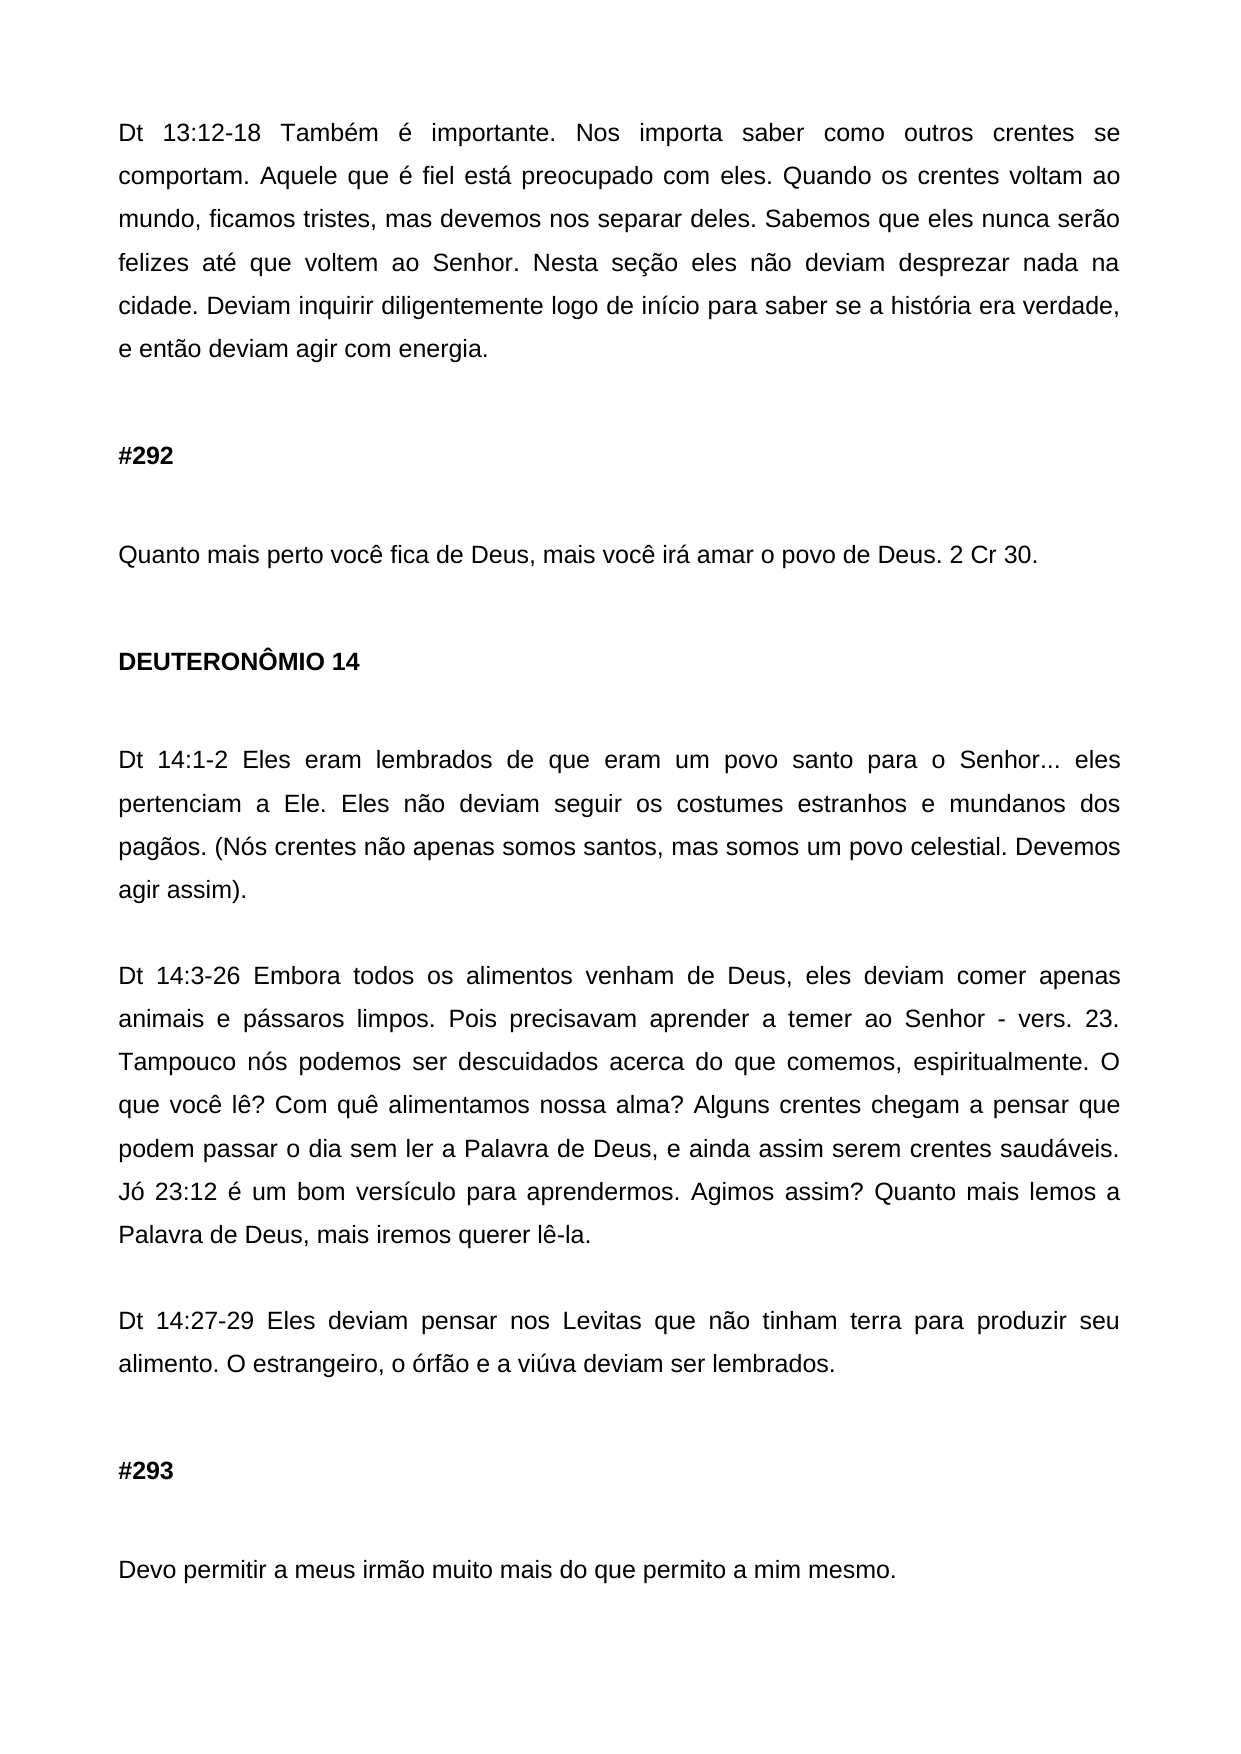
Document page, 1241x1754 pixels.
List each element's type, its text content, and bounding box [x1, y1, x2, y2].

text Dt 14:3-26 Embora todos os alimentos venham de Deus, eles deviam comer apenas animais e pássaros limpos. Pois precisavam aprender a temer ao Senhor - vers. 23. Tampouco nós podemos ser descuidados acerca do que comemos, espiritualmente. O que você lê? Com quê alimentamos nossa alma? Alguns crentes chegam a pensar que podem passar o dia sem ler a Palavra de Deus, e ainda assim serem crentes saudáveis. Jó 23:12 é um bom versículo para aprendermos. Agimos assim? Quanto mais lemos a Palavra de Deus, mais iremos querer lê-la. [118, 961, 1122, 1248]
subtitle #292 [118, 441, 1122, 469]
text Dt 14:27-29 Eles deviam pensar nos Levitas que não tinham terra para produzir seu alimento. O estrangeiro, o órfão e a viúva deviam ser lembrados. [118, 1306, 1122, 1378]
subtitle DEUTERONÔMIO 14 [118, 647, 1122, 675]
text Dt 14:1-2 Eles eram lembrados de que eram um povo santo para o Senhor... eles pertenciam a Ele. Eles não deviam seguir os costumes estranhos e mundanos dos pagãos. (Nós crentes não apenas somos santos, mas somos um povo celestial. Devemos agir assim). [118, 745, 1122, 903]
text Quanto mais perto você fica de Deus, mais você irá amar o povo de Deus. 2 Cr 30. [118, 539, 1122, 568]
text Devo permitir a meus irmão muito mais do que permito a mim mesmo. [118, 1555, 1122, 1584]
text Dt 13:12-18 Também é importante. Nos importa saber como outros crentes se comportam. Aquele que é fiel está preocupado com eles. Quando os crentes voltam ao mundo, ficamos tristes, mas devemos nos separar deles. Sabemos que eles nunca serão felizes até que voltem ao Senhor. Nesta seção eles não deviam desprezar nada na cidade. Deviam inquirir diligentemente logo de início para saber se a história era verdade, e então deviam agir com energia. [118, 118, 1122, 362]
subtitle #293 [118, 1456, 1122, 1485]
